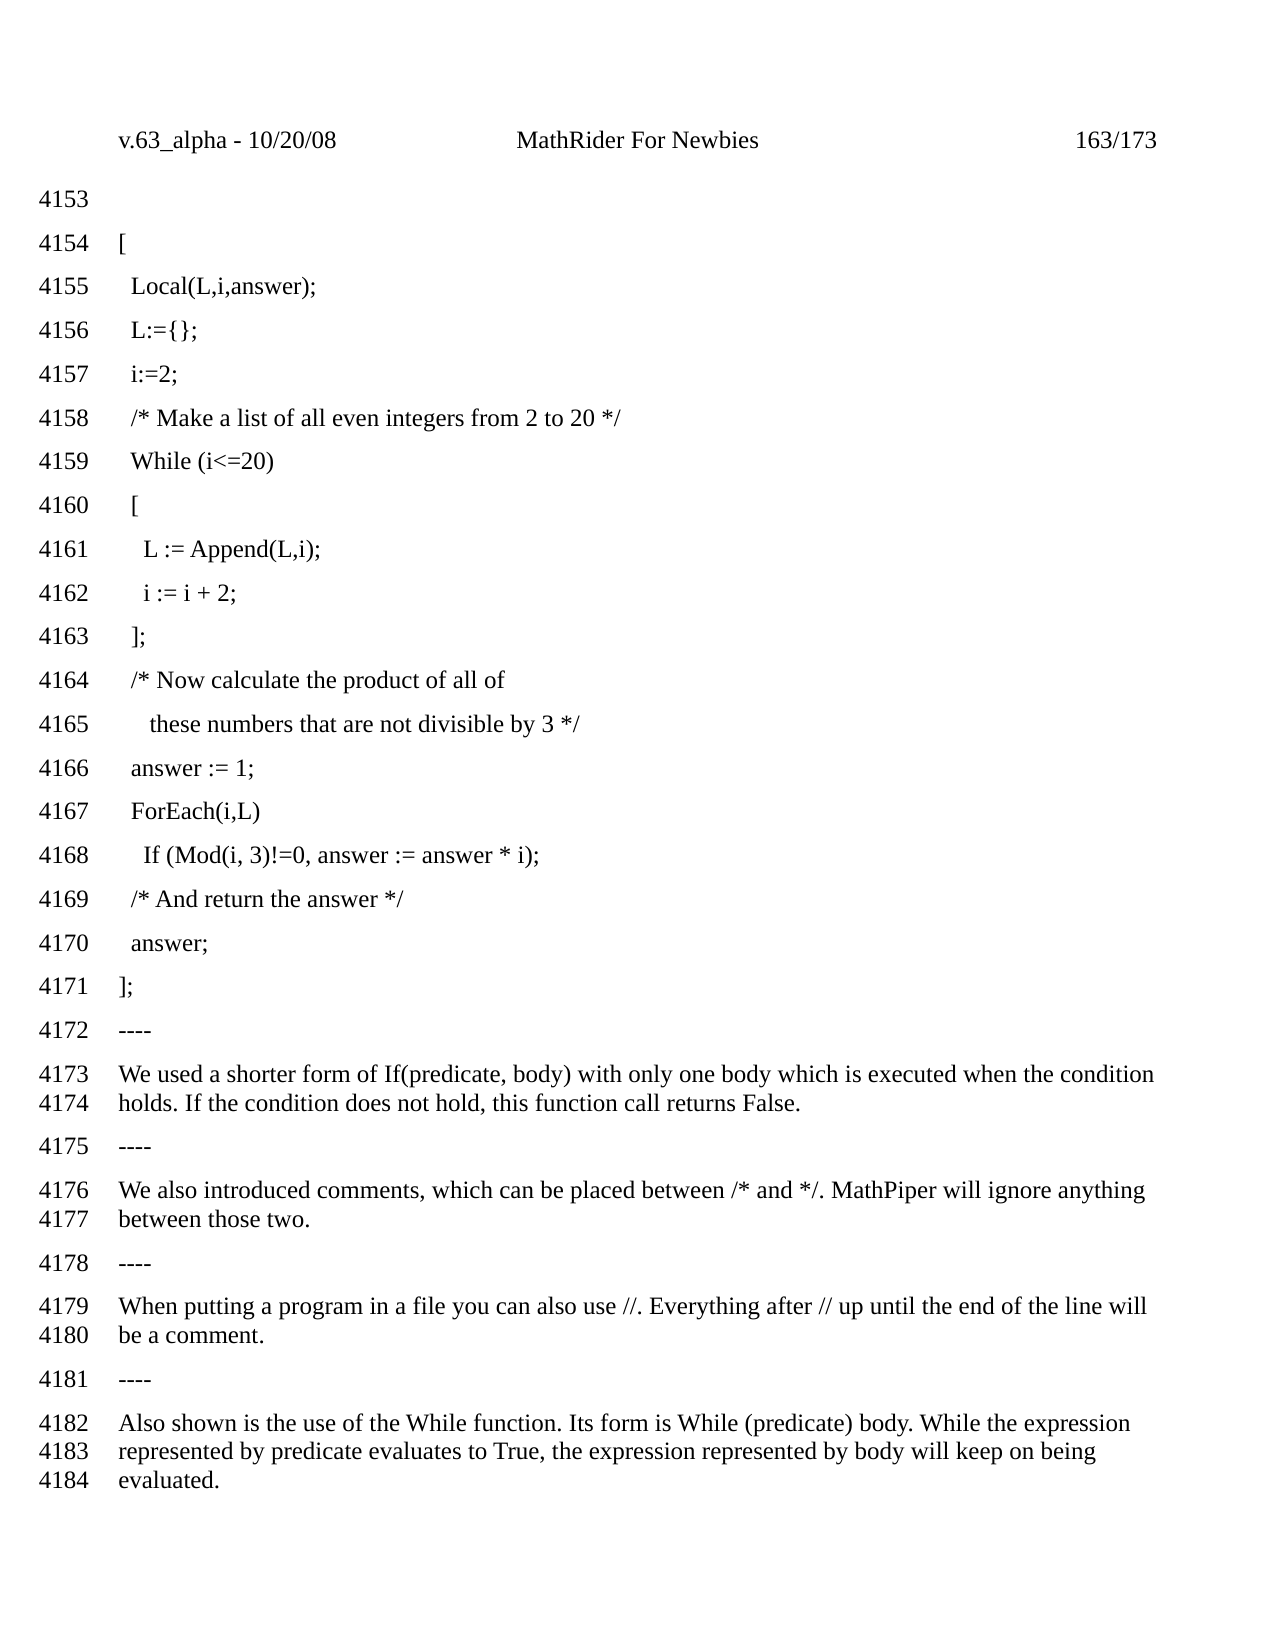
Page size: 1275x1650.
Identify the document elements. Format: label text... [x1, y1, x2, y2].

text Also shown is the use of the While function. Its form is While (predicate) body. While the expression represented by predicate evaluates to True, the expression represented by body will keep on being evaluated. [118, 1408, 1157, 1494]
text these numbers that are not divisible by 3 */ [118, 709, 1157, 738]
text /* Now calculate the product of all of [118, 665, 1157, 694]
text ForEach(i,L) [118, 796, 1157, 825]
text ]; [118, 621, 1157, 650]
text L := Append(L,i); [118, 534, 1157, 563]
text If (Mod(i, 3)!=0, answer := answer * i); [118, 840, 1157, 869]
text [ [118, 228, 1157, 256]
text i := i + 2; [118, 578, 1157, 606]
text [ [118, 490, 1157, 519]
text /* Make a list of all even integers from 2 to 20 */ [118, 403, 1157, 431]
text We also introduced comments, which can be placed between /* and */. MathPiper will ignore anything between those two. [118, 1175, 1157, 1233]
text L:={}; [118, 315, 1157, 344]
text ]; [118, 971, 1157, 1000]
text ---- [118, 1131, 1157, 1160]
text ---- [118, 1248, 1157, 1276]
text answer; [118, 928, 1157, 956]
text When putting a program in a file you can also use //. Everything after // up until the end of the line will be a comment. [118, 1291, 1157, 1349]
text ---- [118, 1364, 1157, 1393]
text We used a shorter form of If(predicate, body) with only one body which is executed when the condition holds. If the condition does not hold, this function call returns False. [118, 1059, 1157, 1116]
text /* And return the answer */ [118, 884, 1157, 913]
text answer := 1; [118, 753, 1157, 781]
text Local(L,i,answer); [118, 271, 1157, 300]
text ---- [118, 1015, 1157, 1044]
text i:=2; [118, 359, 1157, 388]
text While (i<=20) [118, 446, 1157, 475]
